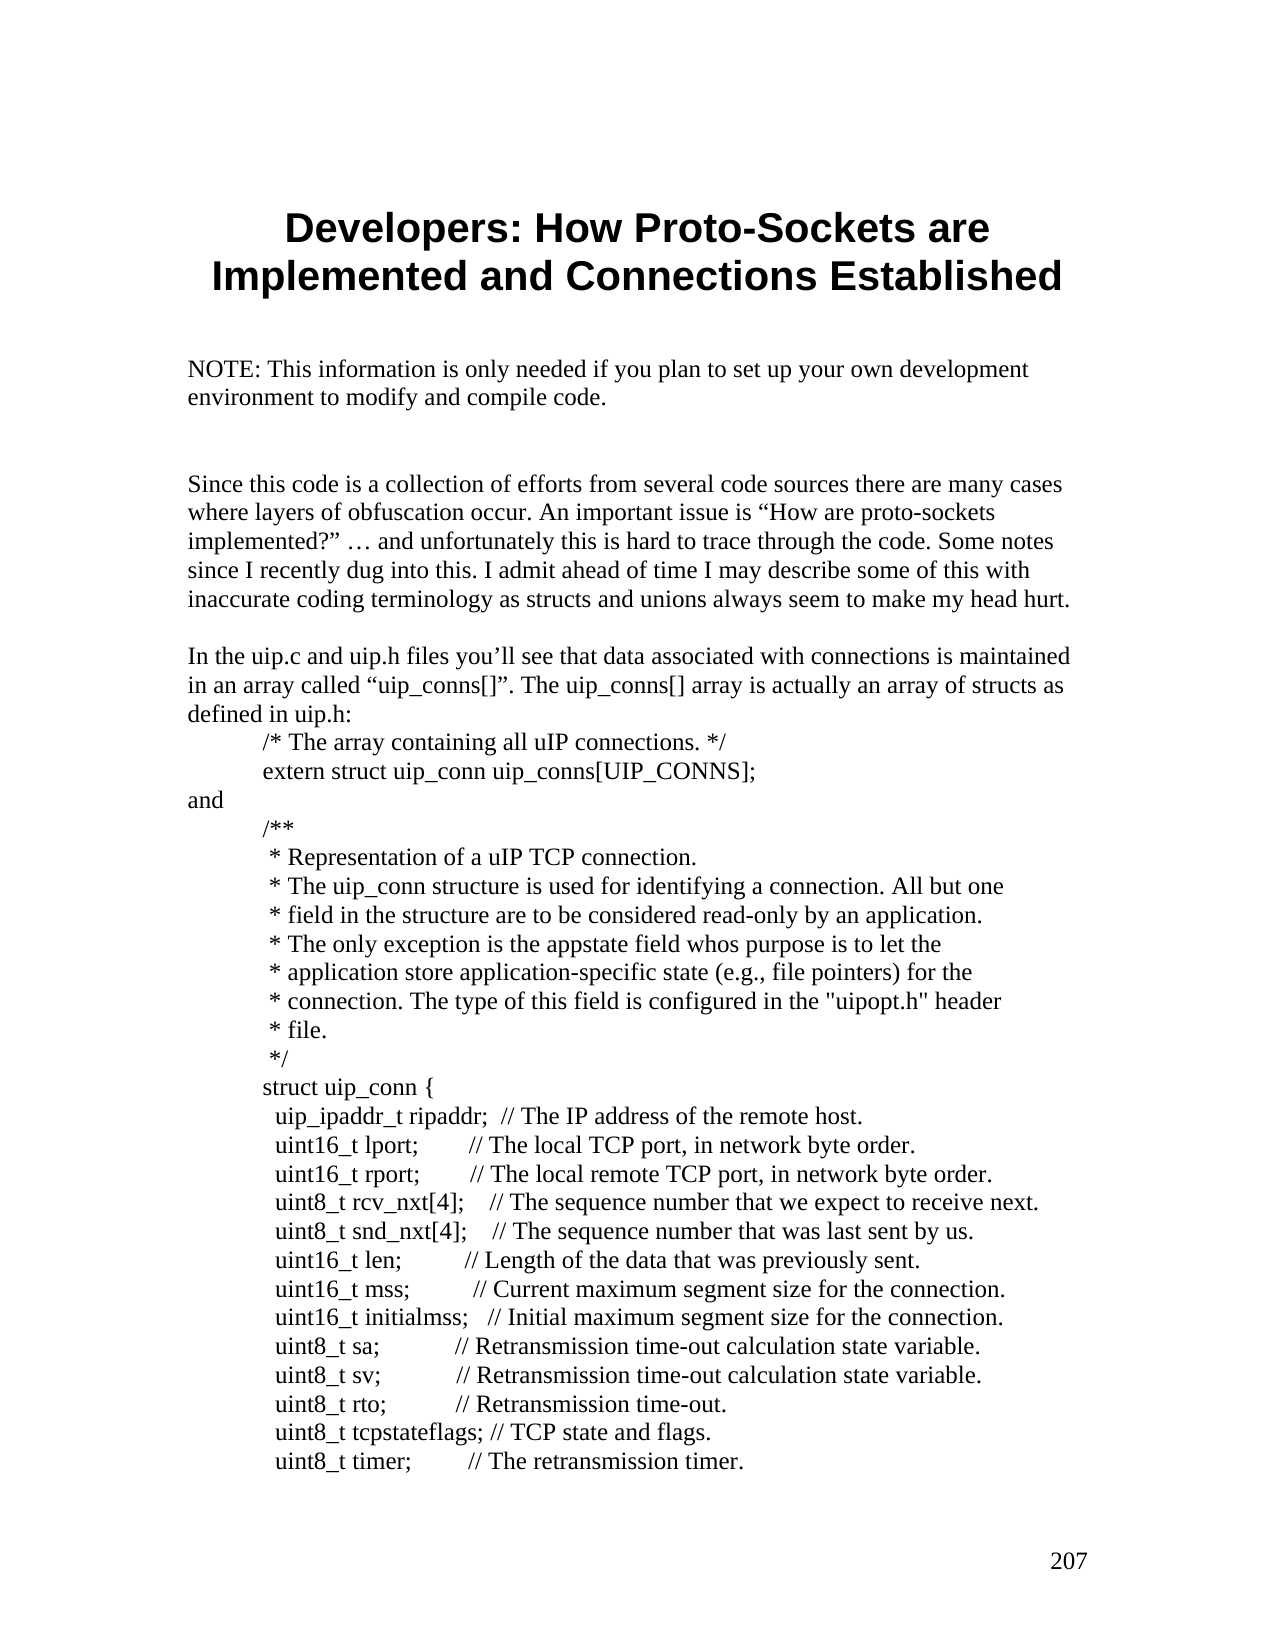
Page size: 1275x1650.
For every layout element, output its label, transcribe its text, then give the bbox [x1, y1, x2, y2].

text Since this code is a collection of efforts from several code sources there are many cases where layers of obfuscation occur. An important issue is “How are proto-sockets implemented?” … and unfortunately this is hard to trace through the code. Some notes since I recently dug into this. I admit ahead of time I may describe some of this with inaccurate coding terminology as structs and unions always seem to make my head hurt. [187, 469, 1087, 612]
text uint8_t tcpstateflags; // TCP state and flags. [262, 1417, 1087, 1446]
text uint8_t sv; // Retransmission time-out calculation state variable. [262, 1360, 1087, 1389]
text * The uip_conn structure is used for identifying a connection. All but one [262, 871, 1087, 900]
text uint16_t lport; // The local TCP port, in network byte order. [262, 1130, 1087, 1159]
text */ [262, 1044, 1087, 1072]
text and [187, 785, 1087, 814]
text uint8_t timer; // The retransmission timer. [262, 1446, 1087, 1475]
text /** [262, 814, 1087, 842]
text /* The array containing all uIP connections. */ [262, 727, 1087, 756]
text * application store application-specific state (e.g., file pointers) for the [262, 957, 1087, 986]
text * file. [262, 1015, 1087, 1044]
text In the uip.c and uip.h files you’ll see that data associated with connections is maintained in an array called “uip_conns[]”. The uip_conns[] array is actually an array of structs as defined in uip.h: [187, 641, 1087, 727]
text uip_ipaddr_t ripaddr; // The IP address of the remote host. [262, 1101, 1087, 1130]
text uint8_t sa; // Retransmission time-out calculation state variable. [262, 1331, 1087, 1360]
text NOTE: This information is only needed if you plan to set up your own development environment to modify and compile code. [187, 354, 1087, 411]
text * Representation of a uIP TCP connection. [262, 842, 1087, 871]
text uint16_t len; // Length of the data that was previously sent. [262, 1245, 1087, 1274]
text uint16_t mss; // Current maximum segment size for the connection. [262, 1274, 1087, 1302]
text extern struct uip_conn uip_conns[UIP_CONNS]; [262, 756, 1087, 785]
text struct uip_conn { [262, 1072, 1087, 1101]
text uint16_t rport; // The local remote TCP port, in network byte order. [262, 1159, 1087, 1187]
text uint8_t rcv_nxt[4]; // The sequence number that we expect to receive next. [262, 1187, 1087, 1216]
text * The only exception is the appstate field whos purpose is to let the [262, 929, 1087, 957]
text uint8_t snd_nxt[4]; // The sequence number that was last sent by us. [262, 1216, 1087, 1245]
text * connection. The type of this field is configured in the "uipopt.h" header [262, 986, 1087, 1015]
text uint8_t rto; // Retransmission time-out. [262, 1389, 1087, 1417]
text uint16_t initialmss; // Initial maximum segment size for the connection. [262, 1302, 1087, 1331]
subtitle Developers: How Proto-Sockets are Implemented and Connections Established [187, 204, 1087, 299]
text * field in the structure are to be considered read-only by an application. [262, 900, 1087, 929]
